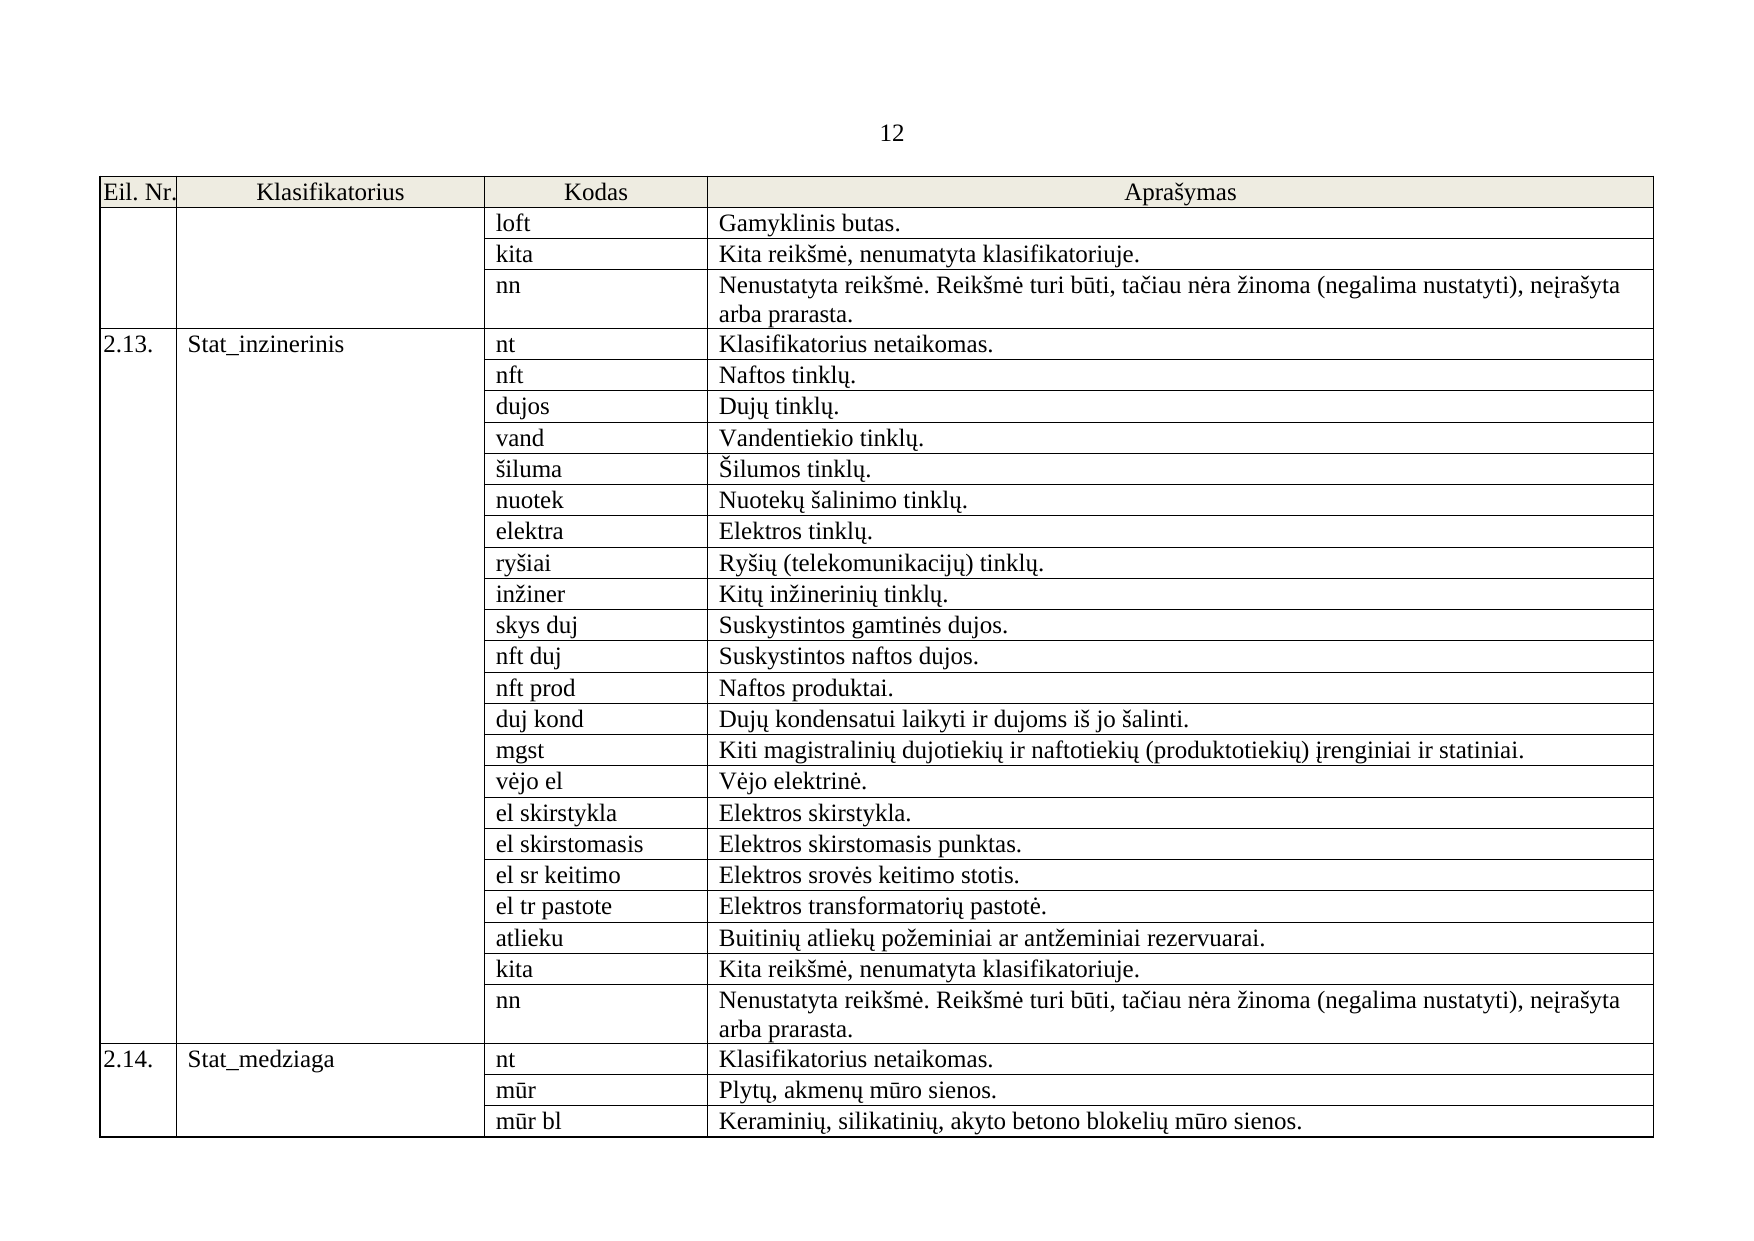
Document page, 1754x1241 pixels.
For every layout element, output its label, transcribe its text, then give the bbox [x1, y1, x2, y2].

table_cell skys duj [485, 610, 707, 640]
table_cell Stat_medziaga [177, 1044, 484, 1136]
table_header [1694, 176, 1717, 1137]
table_cell Šilumos tinklų. [708, 454, 1653, 484]
table_cell nft [485, 360, 707, 390]
table_header [1654, 176, 1671, 1137]
table_cell loft [485, 208, 707, 238]
table_cell šiluma [485, 454, 707, 484]
table_cell Elektros skirstykla. [708, 798, 1653, 828]
table_cell el sr keitimo [485, 860, 707, 890]
table_cell nn [485, 270, 707, 328]
table_cell nuotek [485, 485, 707, 515]
table_cell Naftos tinklų. [708, 360, 1653, 390]
table_cell Vėjo elektrinė. [708, 766, 1653, 797]
table_cell mūr [485, 1075, 707, 1105]
table_cell mūr bl [485, 1106, 707, 1136]
table_cell Naftos produktai. [708, 673, 1653, 703]
table_cell nft prod [485, 673, 707, 703]
table_cell Ryšių (telekomunikacijų) tinklų. [708, 548, 1653, 578]
table_cell Kiti magistralinių dujotiekių ir naftotiekių (produktotiekių) įrenginiai ir statiniai. [708, 735, 1653, 765]
table_cell Keraminių, silikatinių, akyto betono blokelių mūro sienos. [708, 1106, 1653, 1136]
table_cell Kita reikšmė, nenumatyta klasifikatoriuje. [708, 954, 1653, 984]
table_cell kita [485, 954, 707, 984]
table_cell Kitų inžinerinių tinklų. [708, 579, 1653, 609]
table_header [1671, 176, 1694, 1137]
table_cell [177, 208, 484, 328]
table_cell Nenustatyta reikšmė. Reikšmė turi būti, tačiau nėra žinoma (negalima nustatyti), neįrašyta arba prarasta. [708, 270, 1653, 328]
table_cell Buitinių atliekų požeminiai ar antžeminiai rezervuarai. [708, 923, 1653, 953]
table_cell kita [485, 239, 707, 269]
table_cell [101, 208, 176, 328]
table_cell 2.14. [101, 1044, 176, 1136]
table_cell atlieku [485, 923, 707, 953]
table_cell nt [485, 1044, 707, 1074]
table_cell nt [485, 329, 707, 359]
table_cell Suskystintos gamtinės dujos. [708, 610, 1653, 640]
table_cell Vandentiekio tinklų. [708, 423, 1653, 453]
table_cell Dujų tinklų. [708, 391, 1653, 422]
table_cell Elektros transformatorių pastotė. [708, 891, 1653, 922]
table_header Aprašymas [708, 177, 1653, 207]
table_cell Elektros skirstomasis punktas. [708, 829, 1653, 859]
table_cell mgst [485, 735, 707, 765]
table_cell Klasifikatorius netaikomas. [708, 329, 1653, 359]
table_header Eil. Nr. [101, 177, 176, 207]
table_cell nn [485, 985, 707, 1043]
table_cell Dujų kondensatui laikyti ir dujoms iš jo šalinti. [708, 704, 1653, 734]
table_cell Elektros tinklų. [708, 516, 1653, 547]
table_cell Nuotekų šalinimo tinklų. [708, 485, 1653, 515]
table_cell Klasifikatorius netaikomas. [708, 1044, 1653, 1074]
table_cell el tr pastote [485, 891, 707, 922]
table_cell ryšiai [485, 548, 707, 578]
table_cell Elektros srovės keitimo stotis. [708, 860, 1653, 890]
table_cell Gamyklinis butas. [708, 208, 1653, 238]
table_cell inžiner [485, 579, 707, 609]
table_cell Nenustatyta reikšmė. Reikšmė turi būti, tačiau nėra žinoma (negalima nustatyti), neįrašyta arba prarasta. [708, 985, 1653, 1043]
table_cell 2.13. [101, 329, 176, 1043]
table_cell el skirstykla [485, 798, 707, 828]
table_header Kodas [485, 177, 707, 207]
table_cell dujos [485, 391, 707, 422]
table_cell duj kond [485, 704, 707, 734]
table_header Klasifikatorius [177, 177, 484, 207]
table_cell nft duj [485, 641, 707, 672]
table_header [89, 176, 99, 1137]
table_cell Stat_inzinerinis [177, 329, 484, 1043]
table_cell Plytų, akmenų mūro sienos. [708, 1075, 1653, 1105]
table_cell Suskystintos naftos dujos. [708, 641, 1653, 672]
table_cell vand [485, 423, 707, 453]
table_cell elektra [485, 516, 707, 547]
table_cell vėjo el [485, 766, 707, 797]
table_cell Kita reikšmė, nenumatyta klasifikatoriuje. [708, 239, 1653, 269]
table_cell el skirstomasis [485, 829, 707, 859]
